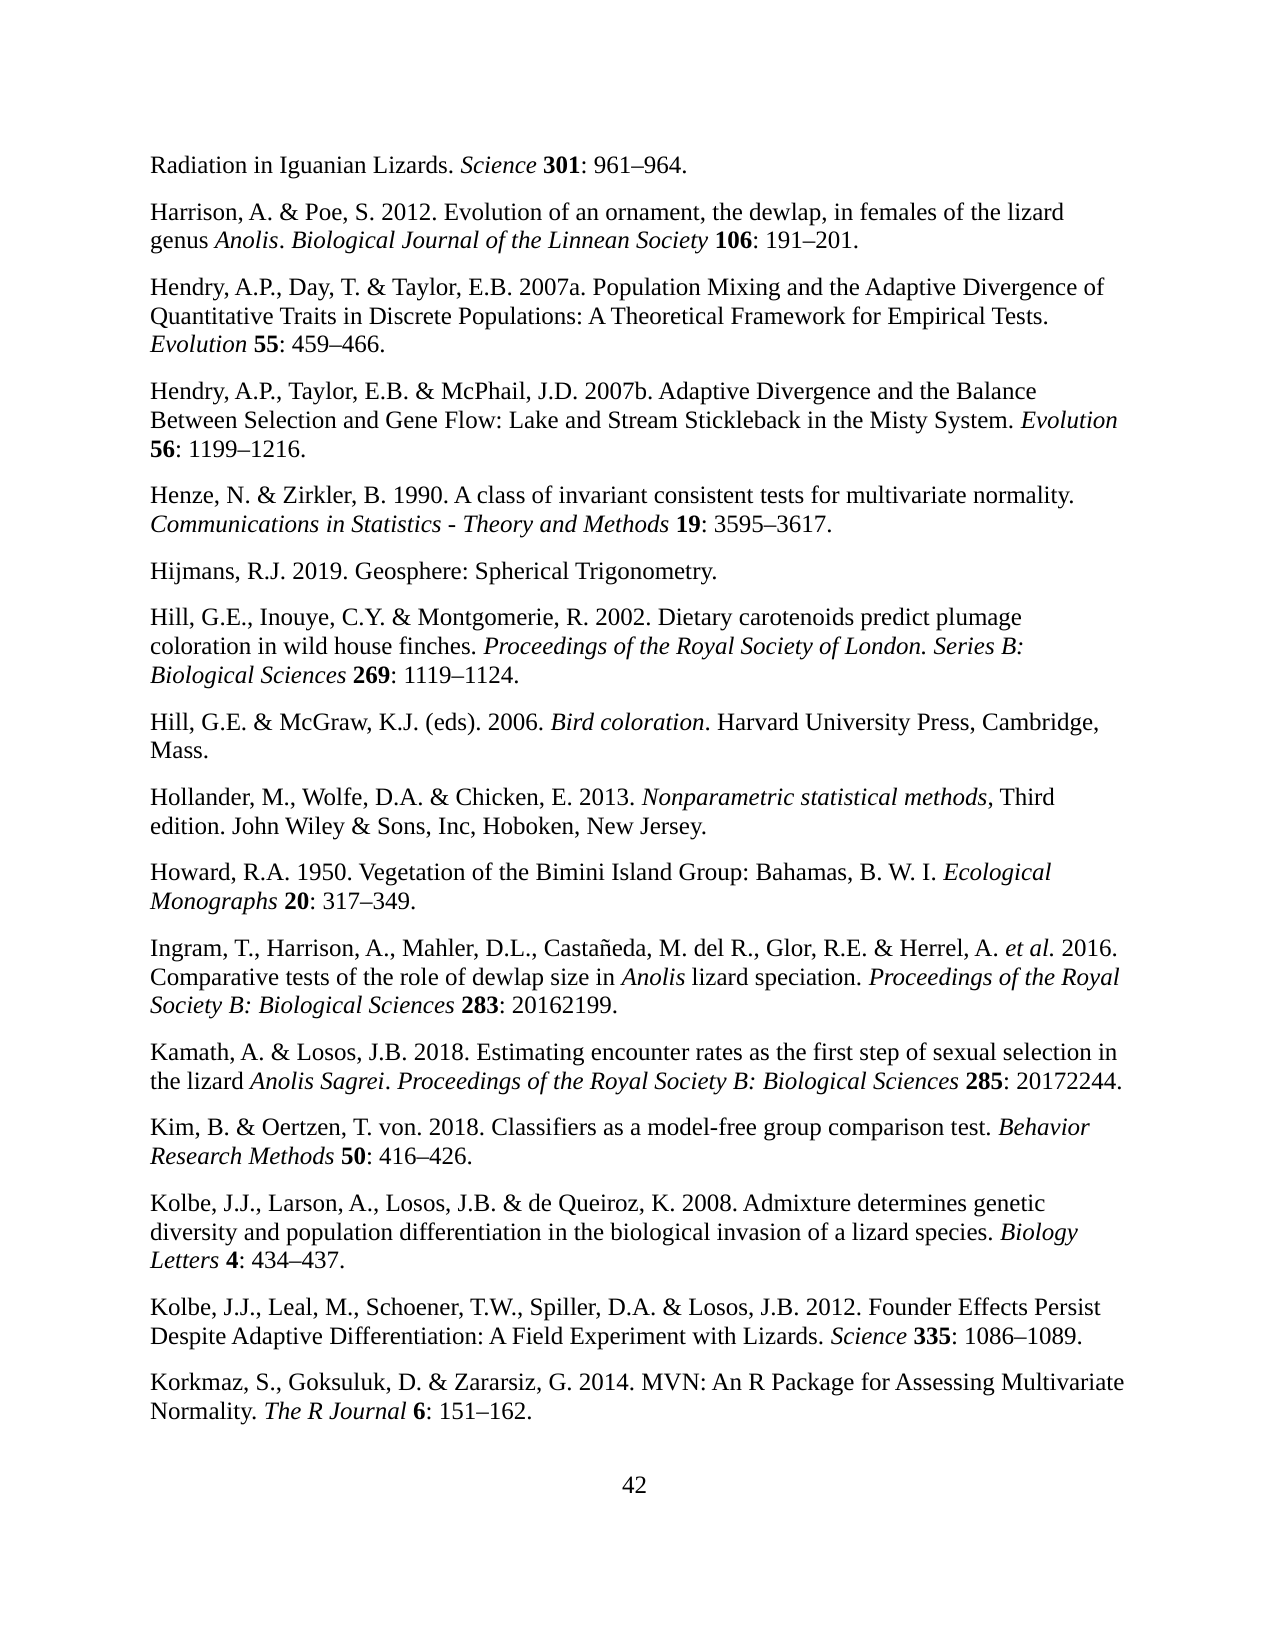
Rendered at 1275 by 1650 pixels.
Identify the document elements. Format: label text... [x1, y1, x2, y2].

text Hill, G.E. & McGraw, K.J. (eds). 2006. Bird coloration. Harvard University Press, Cambridge, Mass. [150, 707, 1125, 764]
text Howard, R.A. 1950. Vegetation of the Bimini Island Group: Bahamas, B. W. I. Ecological Monographs 20: 317–349. [150, 857, 1125, 915]
text Kim, B. & Oertzen, T. von. 2018. Classifiers as a model-free group comparison test. Behavior Research Methods 50: 416–426. [150, 1112, 1125, 1170]
text Hendry, A.P., Day, T. & Taylor, E.B. 2007a. Population Mixing and the Adaptive Divergence of Quantitative Traits in Discrete Populations: A Theoretical Framework for Empirical Tests. Evolution 55: 459–466. [150, 272, 1125, 358]
text Kolbe, J.J., Larson, A., Losos, J.B. & de Queiroz, K. 2008. Admixture determines genetic diversity and population differentiation in the biological invasion of a lizard species. Biology Letters 4: 434–437. [150, 1188, 1125, 1274]
text Korkmaz, S., Goksuluk, D. & Zararsiz, G. 2014. MVN: An R Package for Assessing Multivariate Normality. The R Journal 6: 151–162. [150, 1367, 1125, 1425]
text Hendry, A.P., Taylor, E.B. & McPhail, J.D. 2007b. Adaptive Divergence and the Balance Between Selection and Gene Flow: Lake and Stream Stickleback in the Misty System. Evolution 56: 1199–1216. [150, 376, 1125, 462]
text Harrison, A. & Poe, S. 2012. Evolution of an ornament, the dewlap, in females of the lizard genus Anolis. Biological Journal of the Linnean Society 106: 191–201. [150, 197, 1125, 254]
text Kolbe, J.J., Leal, M., Schoener, T.W., Spiller, D.A. & Losos, J.B. 2012. Founder Effects Persist Despite Adaptive Differentiation: A Field Experiment with Lizards. Science 335: 1086–1089. [150, 1292, 1125, 1349]
text Hill, G.E., Inouye, C.Y. & Montgomerie, R. 2002. Dietary carotenoids predict plumage coloration in wild house finches. Proceedings of the Royal Society of London. Series B: Biological Sciences 269: 1119–1124. [150, 602, 1125, 689]
text Kamath, A. & Losos, J.B. 2018. Estimating encounter rates as the first step of sexual selection in the lizard Anolis Sagrei. Proceedings of the Royal Society B: Biological Sciences 285: 20172244. [150, 1037, 1125, 1094]
text Hollander, M., Wolfe, D.A. & Chicken, E. 2013. Nonparametric statistical methods, Third edition. John Wiley & Sons, Inc, Hoboken, New Jersey. [150, 782, 1125, 839]
text Radiation in Iguanian Lizards. Science 301: 961–964. [150, 150, 1125, 179]
text Henze, N. & Zirkler, B. 1990. A class of invariant consistent tests for multivariate normality. Communications in Statistics - Theory and Methods 19: 3595–3617. [150, 480, 1125, 538]
text Hijmans, R.J. 2019. Geosphere: Spherical Trigonometry. [150, 556, 1125, 584]
text Ingram, T., Harrison, A., Mahler, D.L., Castañeda, M. del R., Glor, R.E. & Herrel, A. et al. 2016. Comparative tests of the role of dewlap size in Anolis lizard speciation. Proceedings of the Royal Society B: Biological Sciences 283: 20162199. [150, 933, 1125, 1019]
